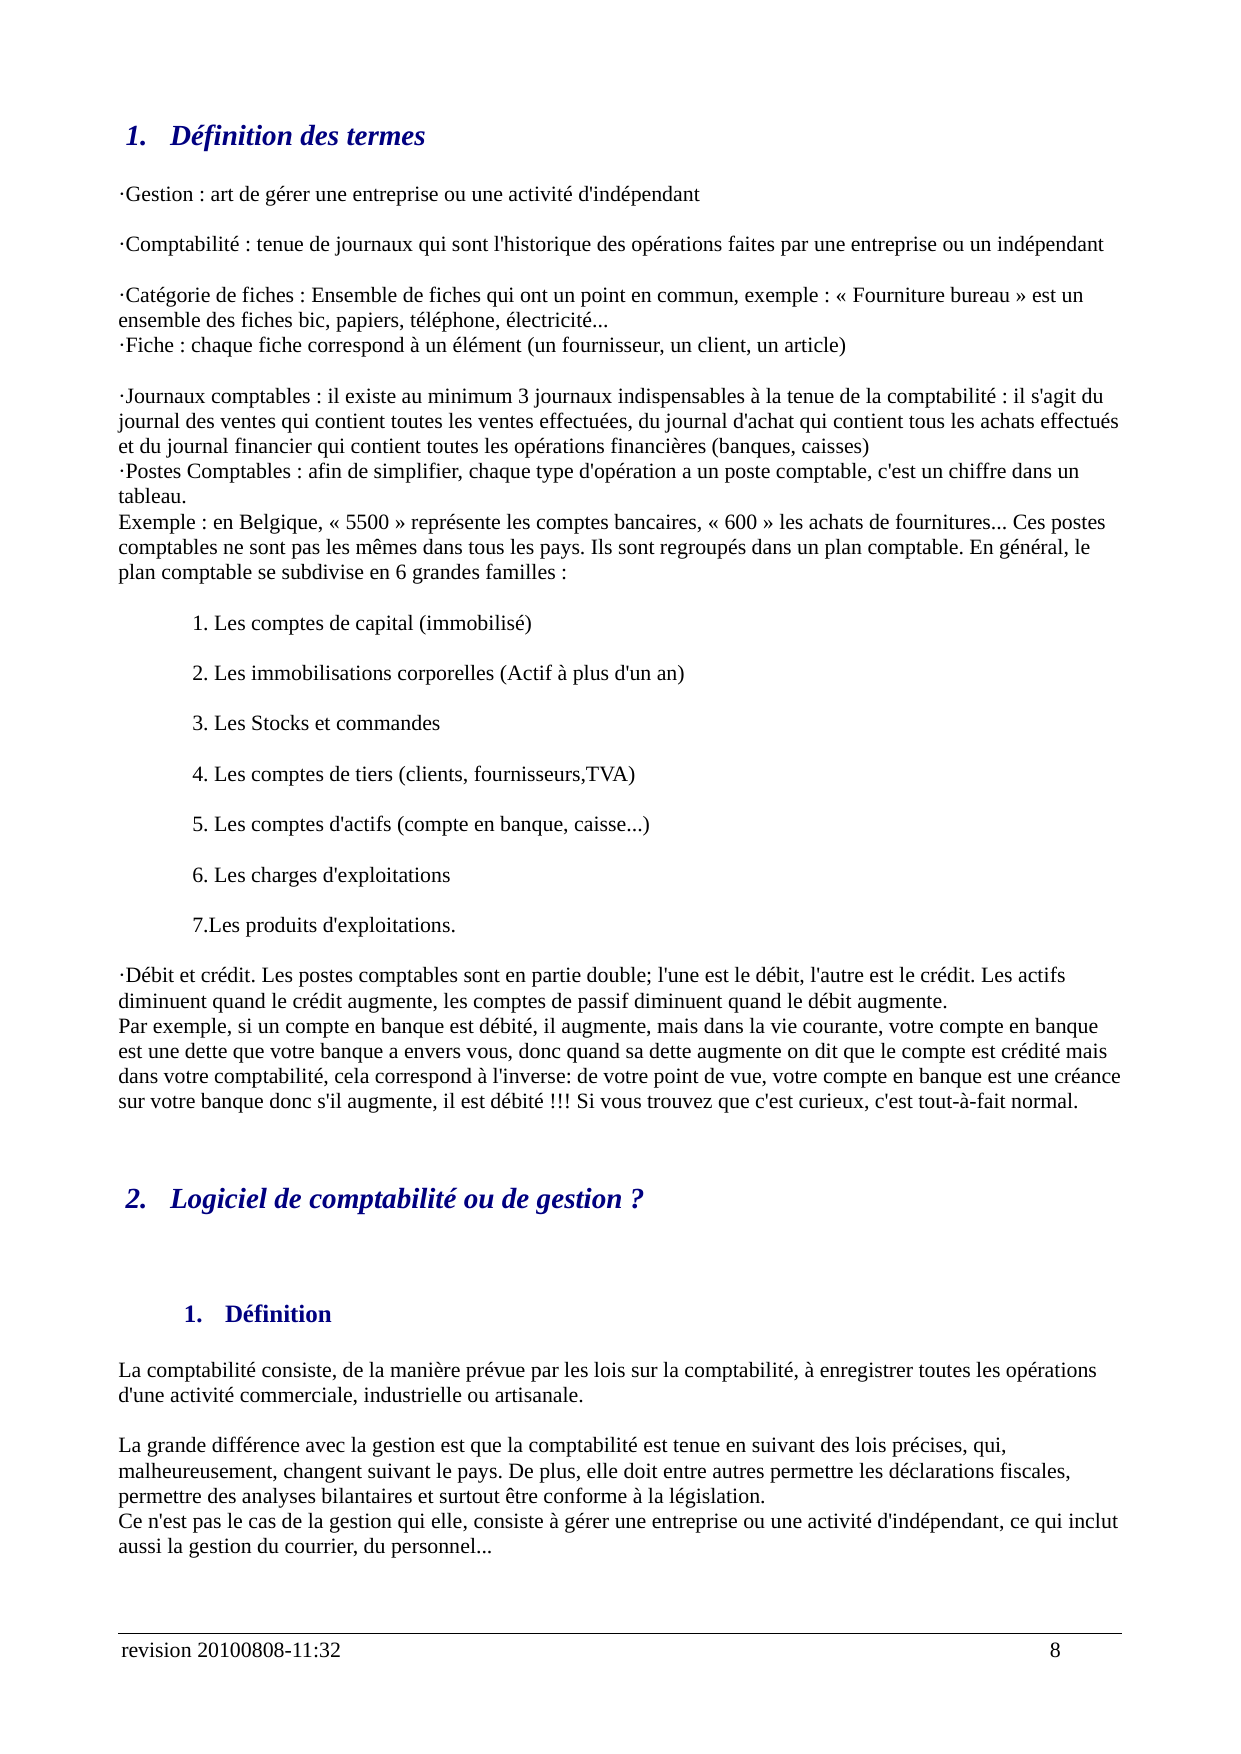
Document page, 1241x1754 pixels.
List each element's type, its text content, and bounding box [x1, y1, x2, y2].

text ·Fiche : chaque fiche correspond à un élément (un fournisseur, un client, un article) [118, 332, 1122, 357]
text 6. Les charges d'exploitations [118, 862, 1122, 887]
text ·Journaux comptables : il existe au minimum 3 journaux indispensables à la tenue de la comptabilité : il s'agit du journal des ventes qui contient toutes les ventes effectuées, du journal d'achat qui contient tous les achats effectués et du journal financier qui contient toutes les opérations financières (banques, caisses) [118, 383, 1131, 458]
text ·Débit et crédit. Les postes comptables sont en partie double; l'une est le débit, l'autre est le crédit. Les actifs diminuent quand le crédit augmente, les comptes de passif diminuent quand le débit augmente. [118, 962, 1122, 1013]
text La grande différence avec la gestion est que la comptabilité est tenue en suivant des lois précises, qui, malheureusement, changent suivant le pays. De plus, elle doit entre autres permettre les déclarations fiscales, permettre des analyses bilantaires et surtout être conforme à la législation. [118, 1432, 1122, 1508]
text 7.Les produits d'exploitations. [118, 912, 1122, 937]
text ·Catégorie de fiches : Ensemble de fiches qui ont un point en commun, exemple : « Fourniture bureau » est un ensemble des fiches bic, papiers, téléphone, électricité... [118, 282, 1122, 332]
text Exemple : en Belgique, « 5500 » représente les comptes bancaires, « 600 » les achats de fournitures... Ces postes comptables ne sont pas les mêmes dans tous les pays. Ils sont regroupés dans un plan comptable. En général, le plan comptable se subdivise en 6 grandes familles : [118, 509, 1122, 584]
text 3. Les Stocks et commandes [118, 710, 1122, 736]
subtitle Définition des termes [118, 118, 1122, 152]
text La comptabilité consiste, de la manière prévue par les lois sur la comptabilité, à enregistrer toutes les opérations d'une activité commerciale, industrielle ou artisanale. [118, 1357, 1122, 1407]
text ·Comptabilité : tenue de journaux qui sont l'historique des opérations faites par une entreprise ou un indépendant [118, 231, 1122, 257]
text 1. Les comptes de capital (immobilisé) [118, 609, 1122, 635]
text Par exemple, si un compte en banque est débité, il augmente, mais dans la vie courante, votre compte en banque est une dette que votre banque a envers vous, donc quand sa dette augmente on dit que le compte est crédité mais dans votre comptabilité, cela correspond à l'inverse: de votre point de vue, votre compte en banque est une créance sur votre banque donc s'il augmente, il est débité !!! Si vous trouvez que c'est curieux, c'est tout-à-fait normal. [118, 1013, 1122, 1114]
text 5. Les comptes d'actifs (compte en banque, caisse...) [118, 811, 1122, 836]
text ·Postes Comptables : afin de simplifier, chaque type d'opération a un poste comptable, c'est un chiffre dans un tableau. [118, 458, 1122, 509]
subtitle Logiciel de comptabilité ou de gestion ? [118, 1181, 1122, 1214]
text 4. Les comptes de tiers (clients, fournisseurs,TVA) [118, 761, 1122, 786]
subtitle Définition [177, 1299, 1122, 1327]
text Ce n'est pas le cas de la gestion qui elle, consiste à gérer une entreprise ou une activité d'indépendant, ce qui inclut aussi la gestion du courrier, du personnel... [118, 1508, 1122, 1558]
text 2. Les immobilisations corporelles (Actif à plus d'un an) [118, 660, 1122, 685]
text ·Gestion : art de gérer une entreprise ou une activité d'indépendant [118, 181, 1121, 206]
